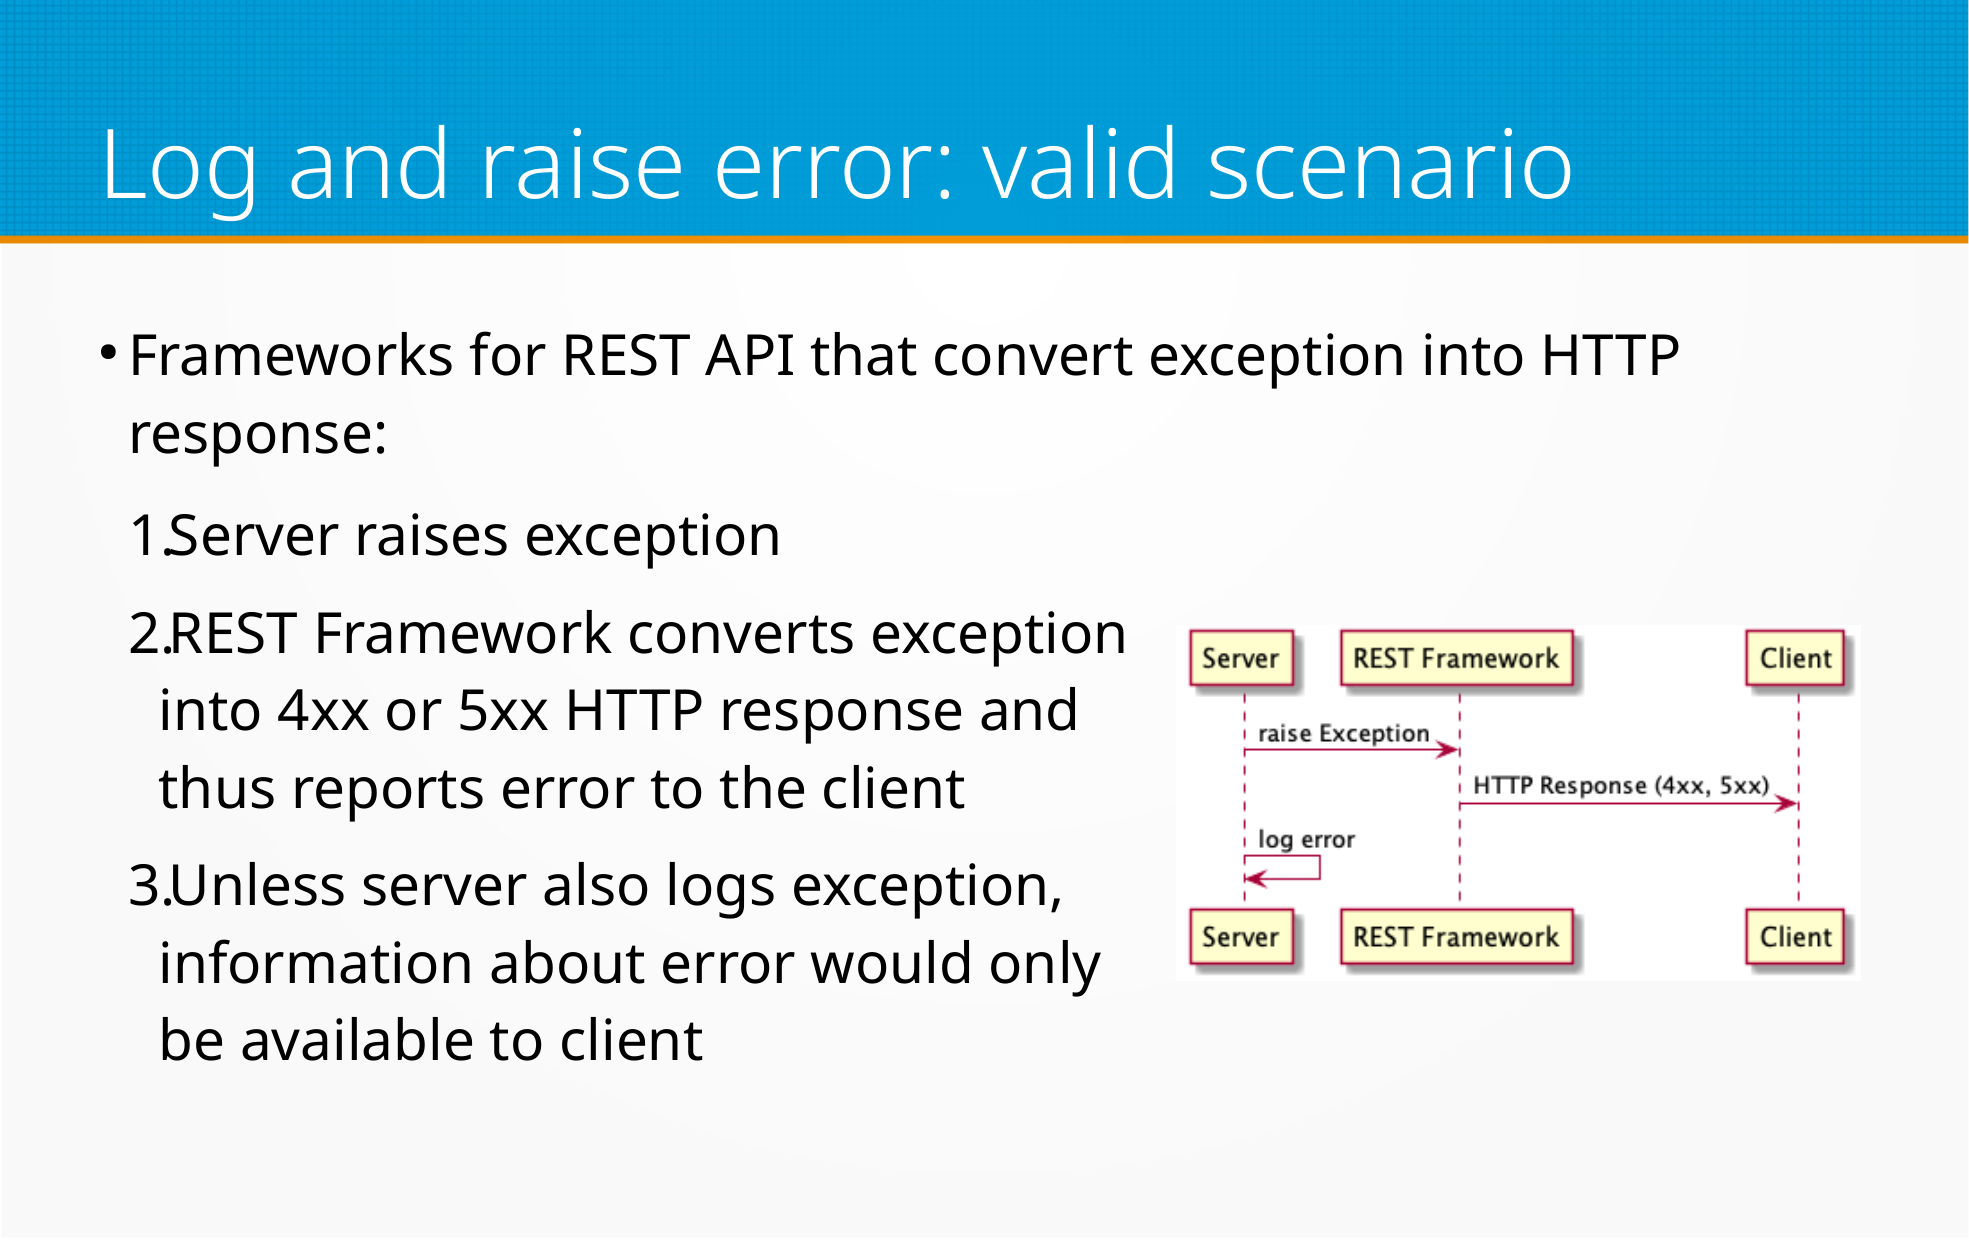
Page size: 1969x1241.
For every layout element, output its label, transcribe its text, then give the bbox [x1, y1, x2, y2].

picture [0, 236, 1969, 1241]
list Frameworks for REST API that convert exception into HTTP response: Server raises exception REST Framework converts exception into 4xx or 5xx HTTP response and thus reports error to the client Unless server also logs exception, information about error would only be available to client [98, 315, 1861, 1081]
title Log and raise error: valid scenario [98, 19, 1870, 227]
